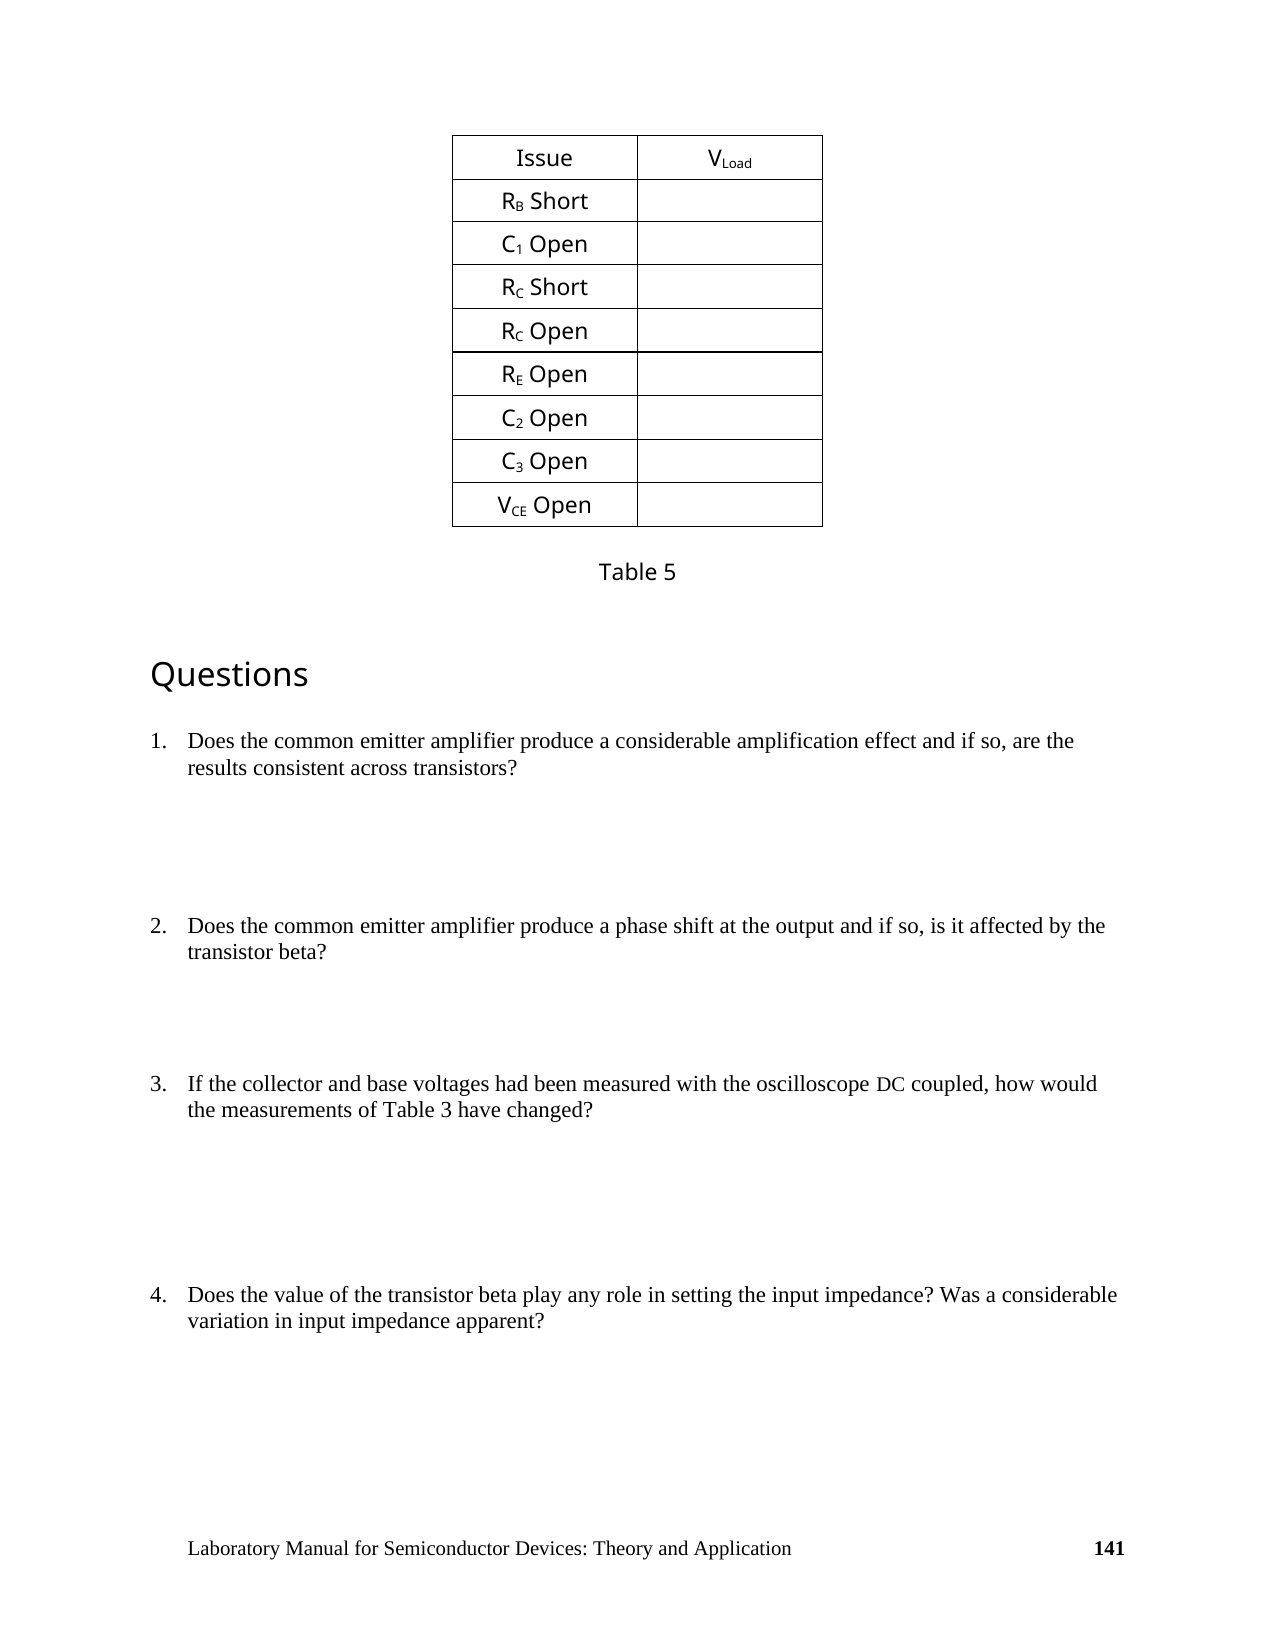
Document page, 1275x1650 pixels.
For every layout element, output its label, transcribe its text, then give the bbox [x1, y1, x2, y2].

table_cell C3 Open [453, 440, 637, 482]
table_cell [638, 353, 822, 395]
table_cell RC Short [453, 265, 637, 308]
list Does the value of the transistor beta play any role in setting the input impedance? Was a considerable variation in input impedance apparent? [150, 1281, 1125, 1333]
subtitle Questions [150, 651, 1125, 697]
table_cell RB Short [453, 180, 637, 221]
text Table 5 [150, 555, 1125, 587]
table_cell [638, 396, 822, 438]
table_cell RC Open [453, 309, 637, 351]
table_cell [638, 222, 822, 264]
table_header Issue [453, 136, 637, 178]
table_cell [638, 180, 822, 221]
list Does the common emitter amplifier produce a considerable amplification effect and if so, are the results consistent across transistors? [150, 727, 1125, 780]
table_cell [638, 309, 822, 351]
table_cell C1 Open [453, 222, 637, 264]
table_header VLoad [638, 136, 822, 178]
table_cell C2 Open [453, 396, 637, 438]
table_cell VCE Open [453, 483, 637, 526]
list If the collector and base voltages had been measured with the oscilloscope DC coupled, how would the measurements of Table 3 have changed? [150, 1070, 1125, 1122]
table_cell [638, 265, 822, 308]
list Does the common emitter amplifier produce a phase shift at the output and if so, is it affected by the transistor beta? [150, 912, 1125, 964]
table_cell [638, 483, 822, 526]
table_cell RE Open [453, 353, 637, 395]
table_cell [638, 440, 822, 482]
